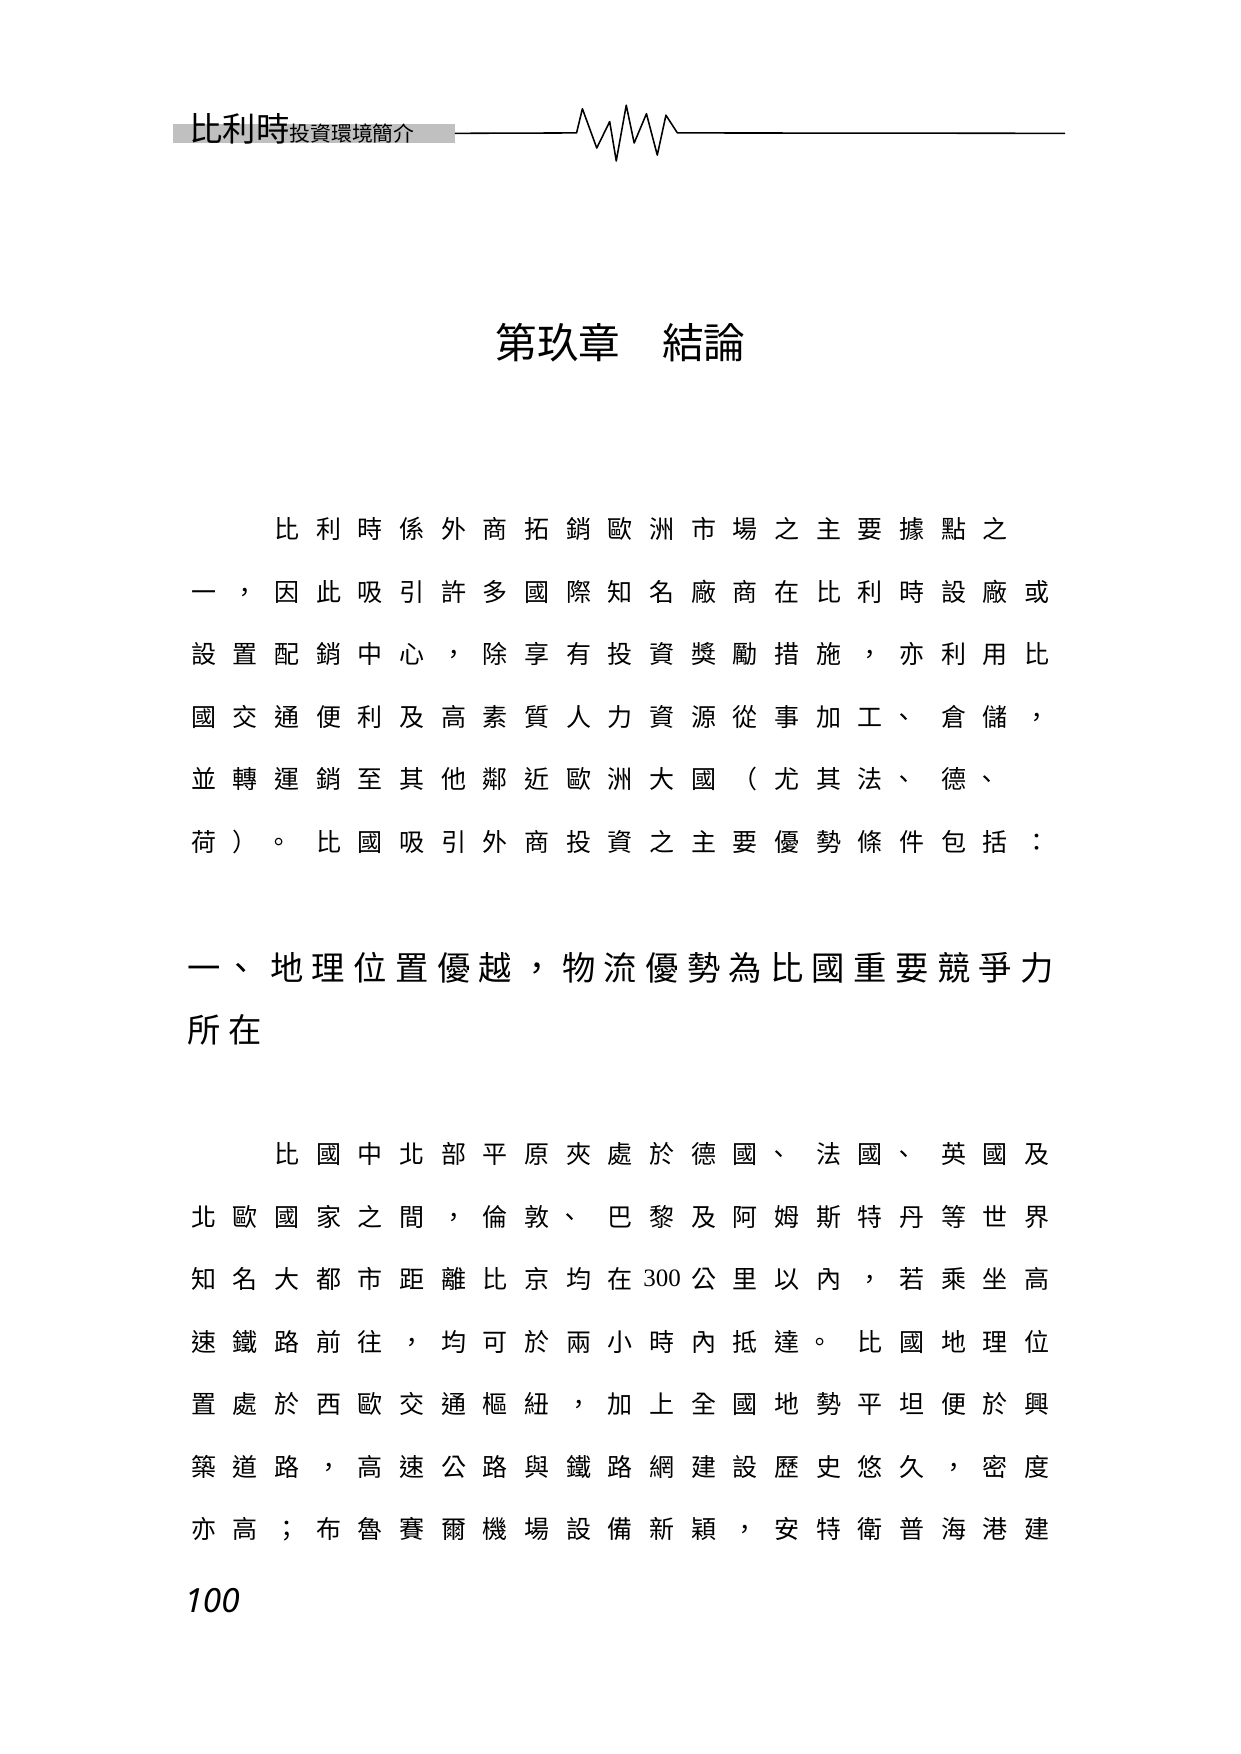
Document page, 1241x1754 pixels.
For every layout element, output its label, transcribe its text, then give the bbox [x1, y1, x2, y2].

text 比利時係外商拓銷歐洲市場之主要據點之一，因此吸引許多國際知名廠商在比利時設廠或設置配銷中心，除享有投資獎勵措施，亦利用比國交通便利及高素質人力資源從事加工、倉儲，並轉運銷至其他鄰近歐洲大國（尤其法、德、荷）。比國吸引外商投資之主要優勢條件包括： [183, 486, 1058, 861]
text 一、地理位置優越，物流優勢為比國重要競爭力所在 [183, 924, 1058, 1049]
text 第玖章 結論 [183, 299, 1058, 361]
text 比國中北部平原夾處於德國、法國、英國及北歐國家之間，倫敦、巴黎及阿姆斯特丹等世界知名大都市距離比京均在300公里以內，若乘坐高速鐵路前往，均可於兩小時內抵達。比國地理位置處於西歐交通樞紐，加上全國地勢平坦便於興築道路，高速公路與鐵路網建設歷史悠久，密度亦高；布魯賽爾機場設備新穎，安特衛普海港建 [183, 1111, 1058, 1549]
